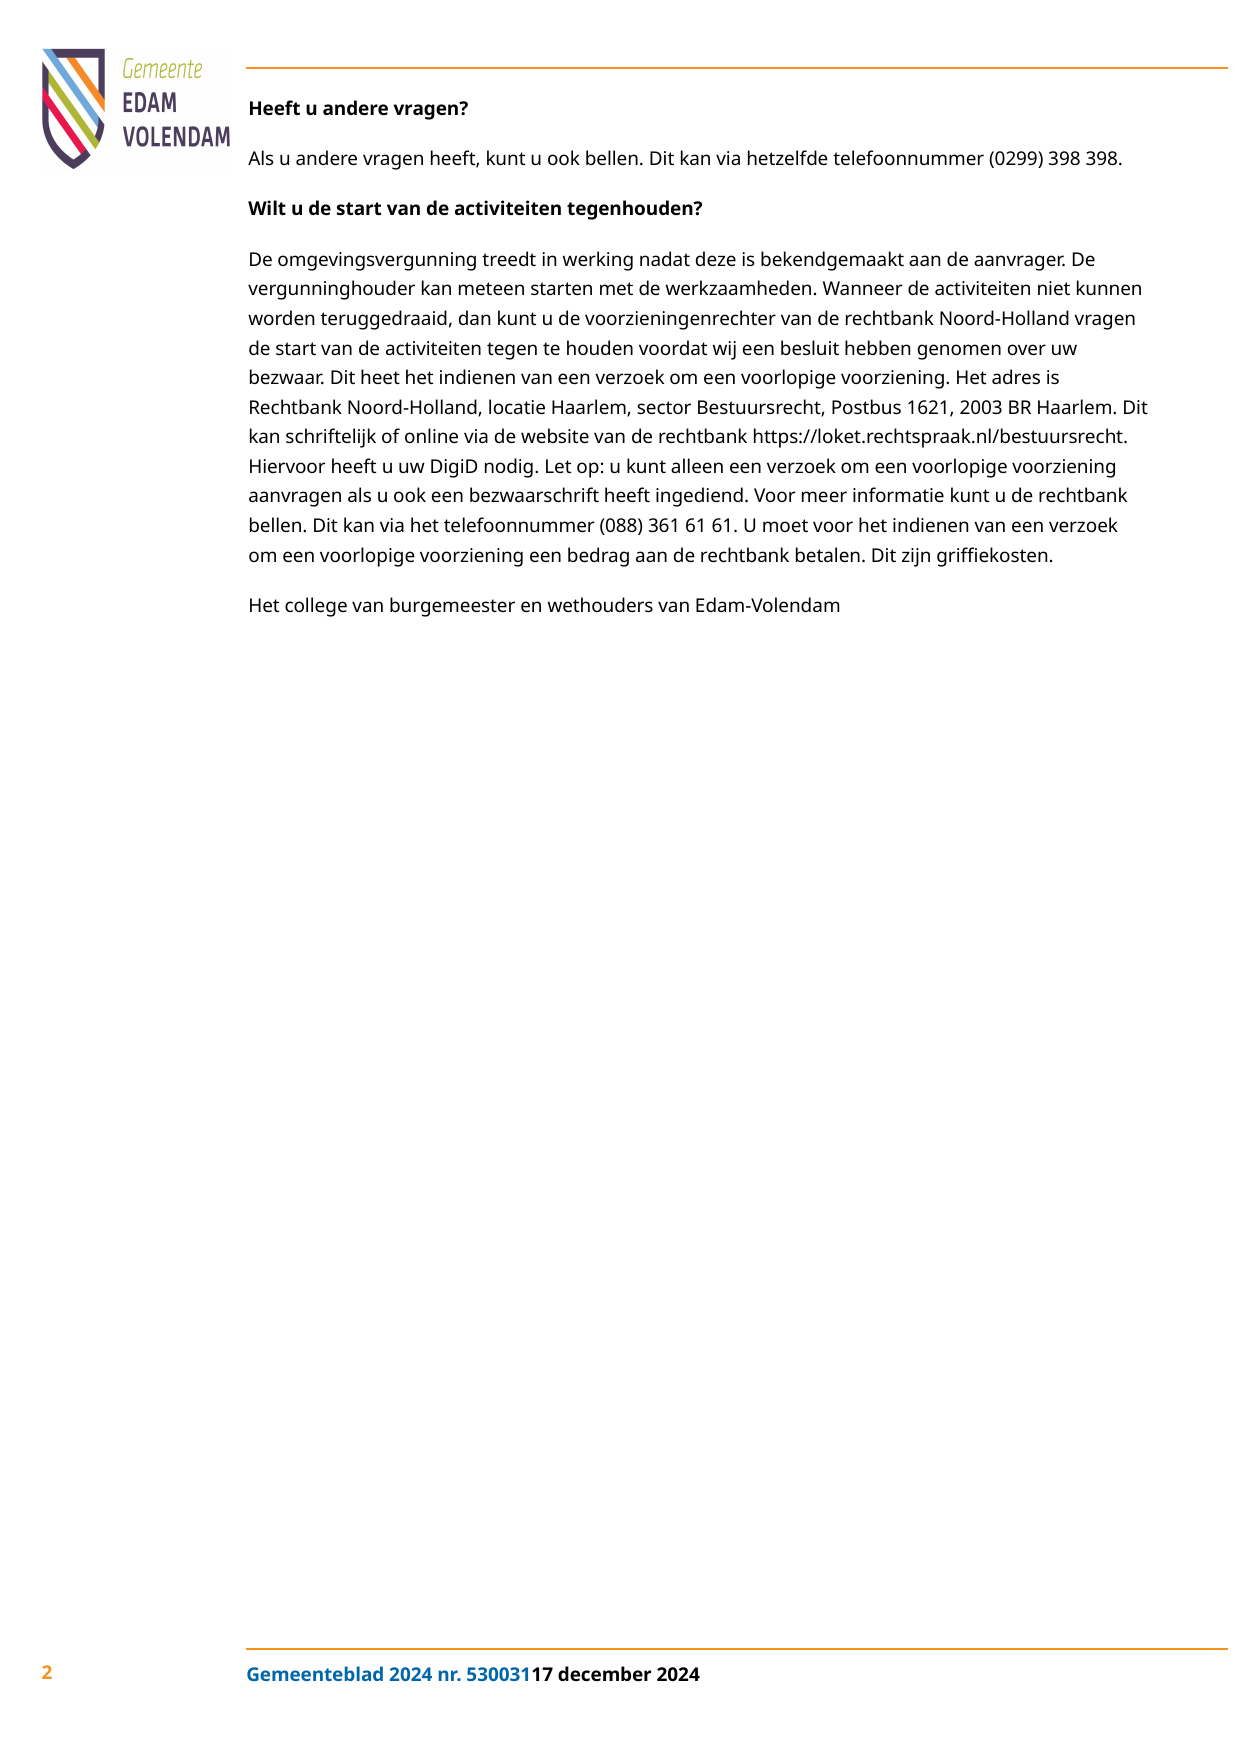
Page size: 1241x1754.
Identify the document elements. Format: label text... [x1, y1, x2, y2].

text Als u andere vragen heeft, kunt u ook bellen. Dit kan via hetzelfde telefoonnummer (0299) 398 398. [248, 145, 1152, 171]
text Het college van burgemeester en wethouders van Edam-Volendam [248, 592, 1152, 618]
picture [41, 47, 231, 172]
text Wilt u de start van de activiteiten tegenhouden? [248, 196, 1152, 221]
text De omgevingsvergunning treedt in werking nadat deze is bekendgemaakt aan de aanvrager. De vergunninghouder kan meteen starten met de werkzaamheden. Wanneer de activiteiten niet kunnen worden teruggedraaid, dan kunt u de voorzieningenrechter van de rechtbank Noord-Holland vragen de start van de activiteiten tegen te houden voordat wij een besluit hebben genomen over uw bezwaar. Dit heet het indienen van een verzoek om een voorlopige voorziening. Het adres is Rechtbank Noord-Holland, locatie Haarlem, sector Bestuursrecht, Postbus 1621, 2003 BR Haarlem. Dit kan schriftelijk of online via de website van de rechtbank https://loket.rechtspraak.nl/bestuursrecht. Hiervoor heeft u uw DigiD nodig. Let op: u kunt alleen een verzoek om een voorlopige voorziening aanvragen als u ook een bezwaarschrift heeft ingediend. Voor meer informatie kunt u de rechtbank bellen. Dit kan via het telefoonnummer (088) 361 61 61. U moet voor het indienen van een verzoek om een voorlopige voorziening een bedrag aan de rechtbank betalen. Dit zijn griffiekosten. [248, 246, 1152, 568]
text Heeft u andere vragen? [248, 95, 1152, 121]
